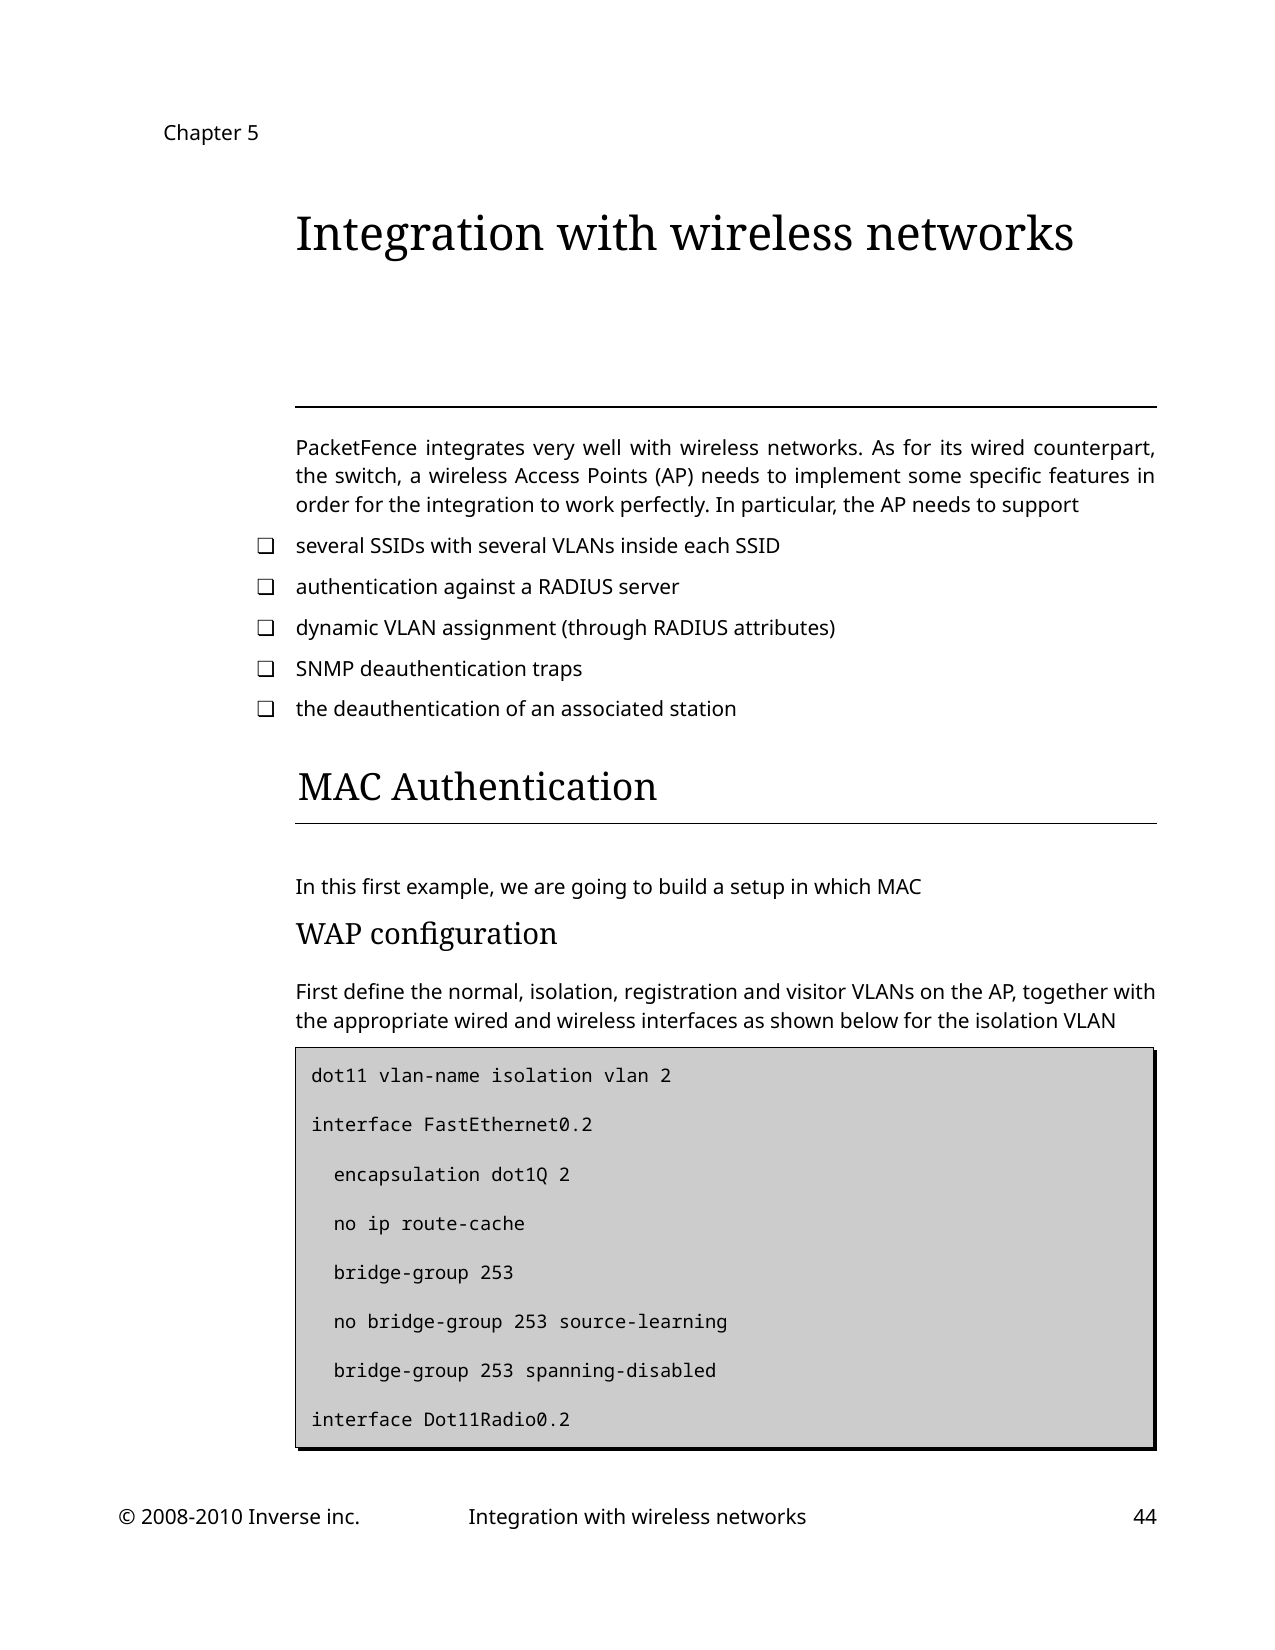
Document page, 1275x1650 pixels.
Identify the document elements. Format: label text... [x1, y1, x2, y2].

text dot11 vlan-name isolation vlan 2 [296, 1048, 1153, 1088]
text First define the normal, isolation, registration and visitor VLANs on the AP, together with the appropriate wired and wireless interfaces as shown below for the isolation VLAN [295, 977, 1157, 1034]
list ❏ authentication against a RADIUS server [256, 572, 1157, 600]
text interface Dot11Radio0.2 [296, 1391, 1153, 1447]
text In this first example, we are going to build a setup in which MAC [295, 872, 1157, 900]
text bridge-group 253 spanning-disabled [296, 1342, 1153, 1383]
text no ip route-cache [296, 1194, 1153, 1236]
text bridge-group 253 [296, 1243, 1153, 1285]
text PacketFence integrates very well with wireless networks. As for its wired counterpart, the switch, a wireless Access Points (AP) needs to implement some specific features in order for the integration to work perfectly. In particular, the AP needs to support [295, 433, 1157, 518]
subtitle MAC Authentication [295, 760, 1157, 823]
list ❏ the deauthentication of an associated station [256, 694, 1157, 723]
text no bridge-group 253 source-learning [296, 1293, 1153, 1334]
text encapsulation dot1Q 2 [296, 1145, 1153, 1186]
text interface FastEthernet0.2 [296, 1096, 1153, 1137]
list ❏ SNMP deauthentication traps [256, 654, 1157, 682]
list ❏ dynamic VLAN assignment (through RADIUS attributes) [256, 613, 1157, 641]
list ❏ several SSIDs with several VLANs inside each SSID [256, 531, 1157, 559]
subtitle WAP configuration [295, 913, 1157, 953]
subtitle Integration with wireless networks [295, 201, 1157, 406]
